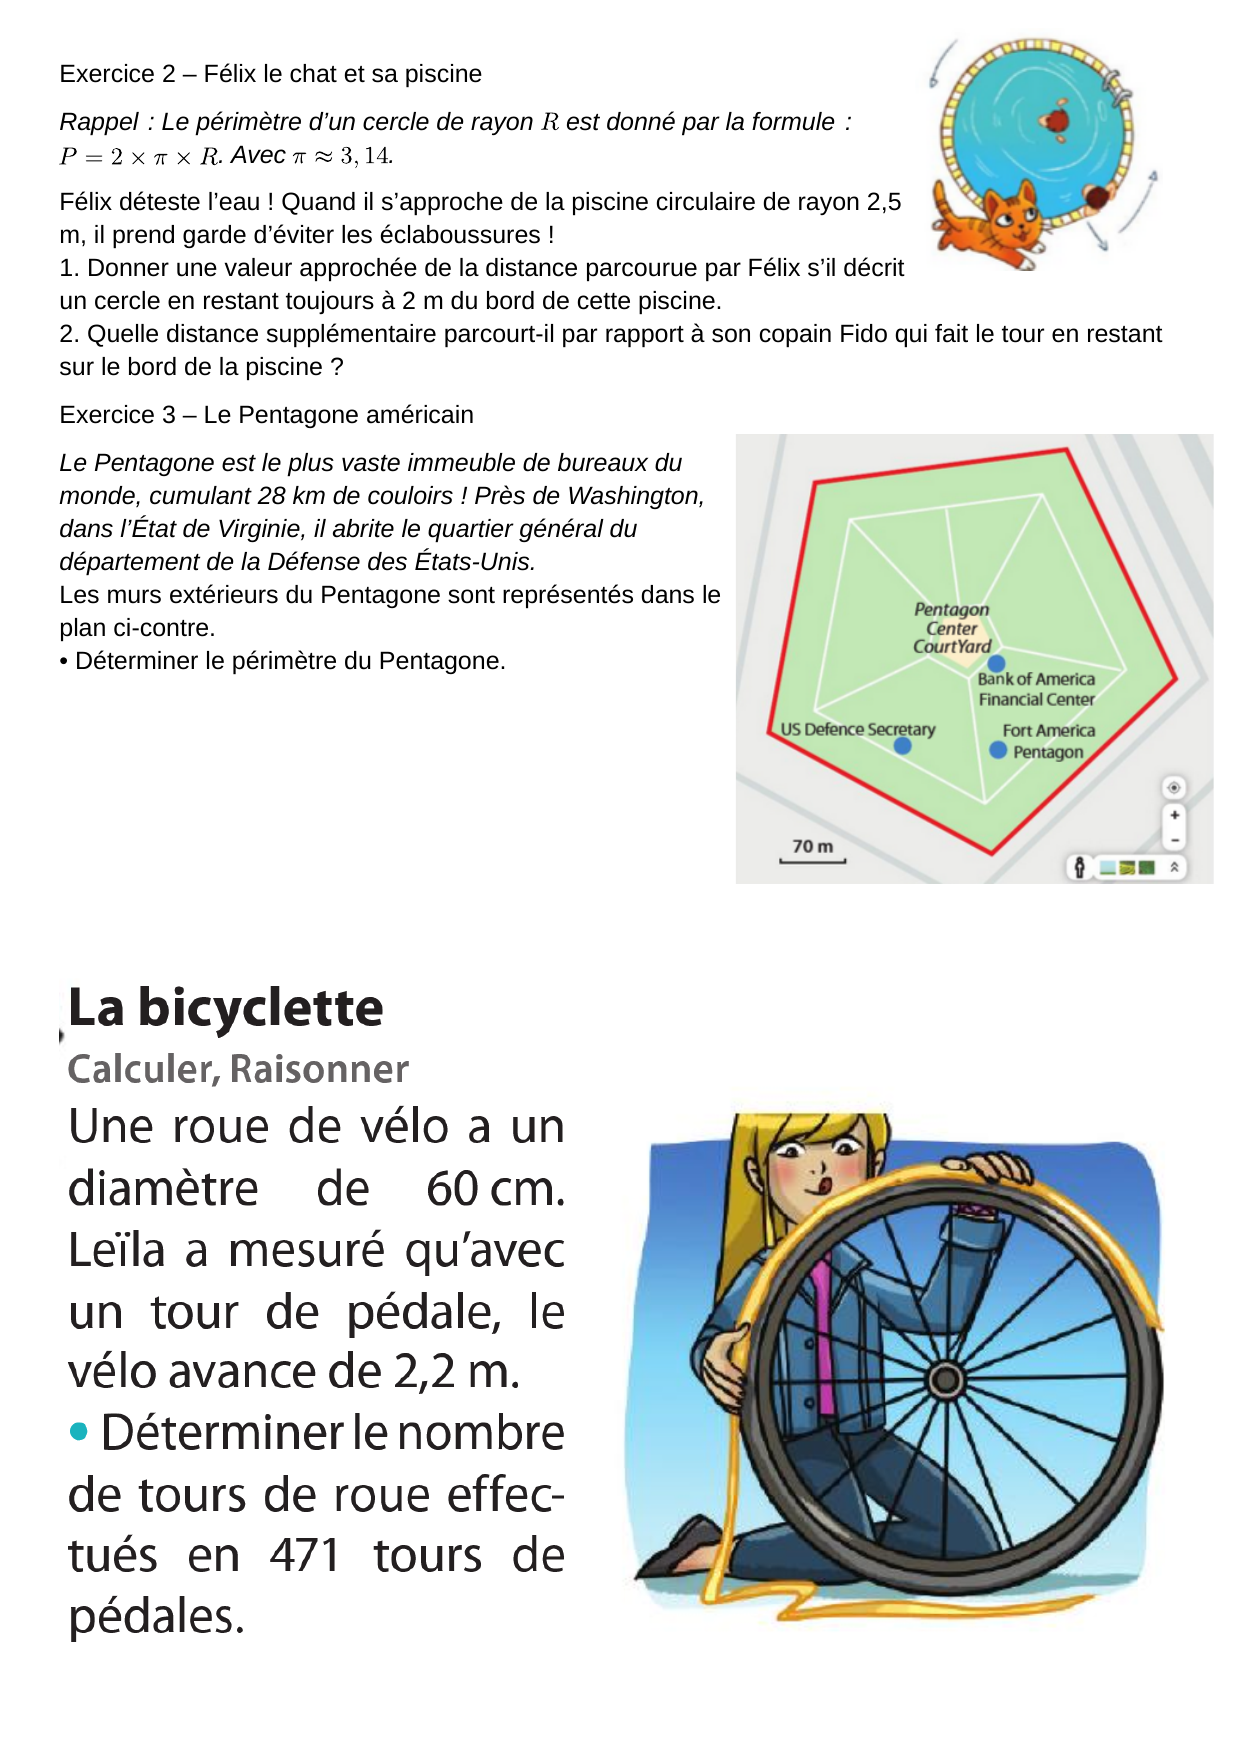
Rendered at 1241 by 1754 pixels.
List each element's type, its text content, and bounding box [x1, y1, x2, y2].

text Le Pentagone est le plus vaste immeuble de bureaux du monde, cumulant 28 km de couloirs ! Près de Washington, dans l’État de Virginie, il abrite le quartier général du département de la Défense des États-Unis. Les murs extérieurs du Pentagone sont représentés dans le plan ci-contre. • Déterminer le périmètre du Pentagone. [59, 448, 735, 674]
text Exercice 3 – Le Pentagone américain [59, 400, 1181, 429]
picture [59, 978, 1182, 1650]
text Exercice 2 – Félix le chat et sa piscine [59, 59, 914, 88]
text Félix déteste l’eau ! Quand il s’approche de la piscine circulaire de rayon 2,5 m, il prend garde d’éviter les éclaboussures ! 1. Donner une valeur approchée de la distance parcourue par Félix s’il décrit un cercle en restant toujours à 2 m du bord de cette piscine. 2. Quelle distance supplémentaire parcourt-il par rapport à son copain Fido qui fait le tour en restant sur le bord de la piscine ? [59, 187, 1181, 381]
picture [914, 28, 1164, 271]
picture [735, 434, 1214, 884]
text Rappel : Le périmètre d’un cercle de rayon est donné par la formule : . Avec . [59, 107, 914, 168]
